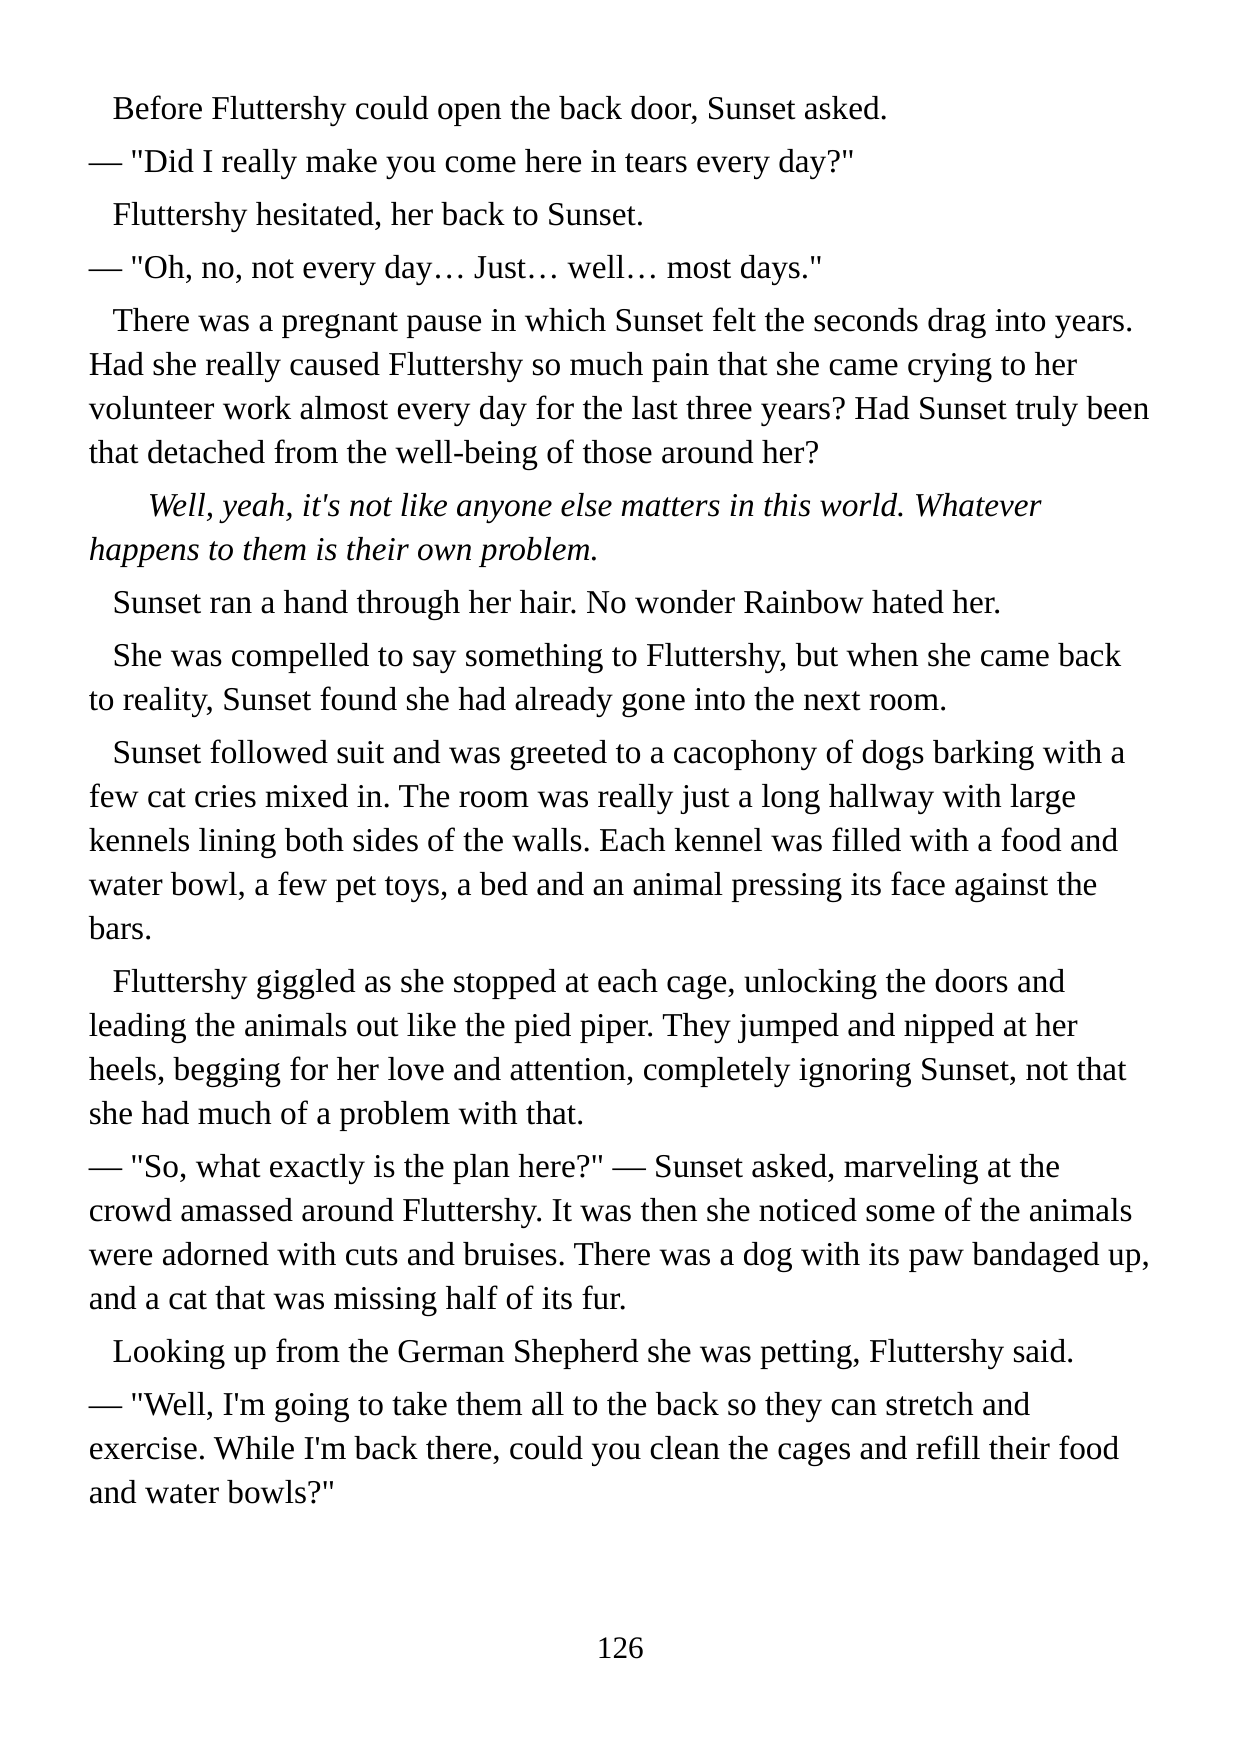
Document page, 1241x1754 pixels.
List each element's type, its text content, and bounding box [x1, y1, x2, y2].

text Sunset followed suit and was greeted to a cacophony of dogs barking with a few cat cries mixed in. The room was really just a long hallway with large kennels lining both sides of the walls. Each kennel was filled with a food and water bowl, a few pet toys, a bed and an animal pressing its face against the bars. [88, 732, 1152, 947]
text Sunset ran a hand through her hair. No wonder Rainbow hated her. [88, 582, 1152, 621]
text — "So, what exactly is the plan here?" — Sunset asked, marveling at the crowd amassed around Fluttershy. It was then she noticed some of the animals were adorned with cuts and bruises. There was a dog with its paw bandaged up, and a cat that was missing half of its fur. [88, 1146, 1152, 1317]
text — "Oh, no, not every day… Just… well… most days." [88, 247, 1152, 286]
text Well, yeah, it's not like anyone else matters in this world. Whatever happens to them is their own problem. [88, 485, 1152, 568]
text She was compelled to say something to Fluttershy, but when she came back to reality, Sunset found she had already gone into the next room. [88, 635, 1152, 718]
text Fluttershy hesitated, her back to Sunset. [88, 194, 1152, 233]
text — "Well, I'm going to take them all to the back so they can stretch and exercise. While I'm back there, could you clean the cages and refill their food and water bowls?" [88, 1384, 1152, 1511]
text Fluttershy giggled as she stopped at each cage, unlocking the doors and leading the animals out like the pied piper. They jumped and nipped at her heels, begging for her love and attention, completely ignoring Sunset, not that she had much of a problem with that. [88, 961, 1152, 1132]
text There was a pregnant pause in which Sunset felt the seconds drag into years. Had she really caused Fluttershy so much pain that she came crying to her volunteer work almost every day for the last three years? Had Sunset truly been that detached from the well-being of those around her? [88, 300, 1152, 471]
text — "Did I really make you come here in tears every day?" [88, 141, 1152, 180]
text Looking up from the German Shepherd she was petting, Fluttershy said. [88, 1332, 1152, 1370]
text Before Fluttershy could open the back door, Sunset asked. [88, 88, 1152, 127]
